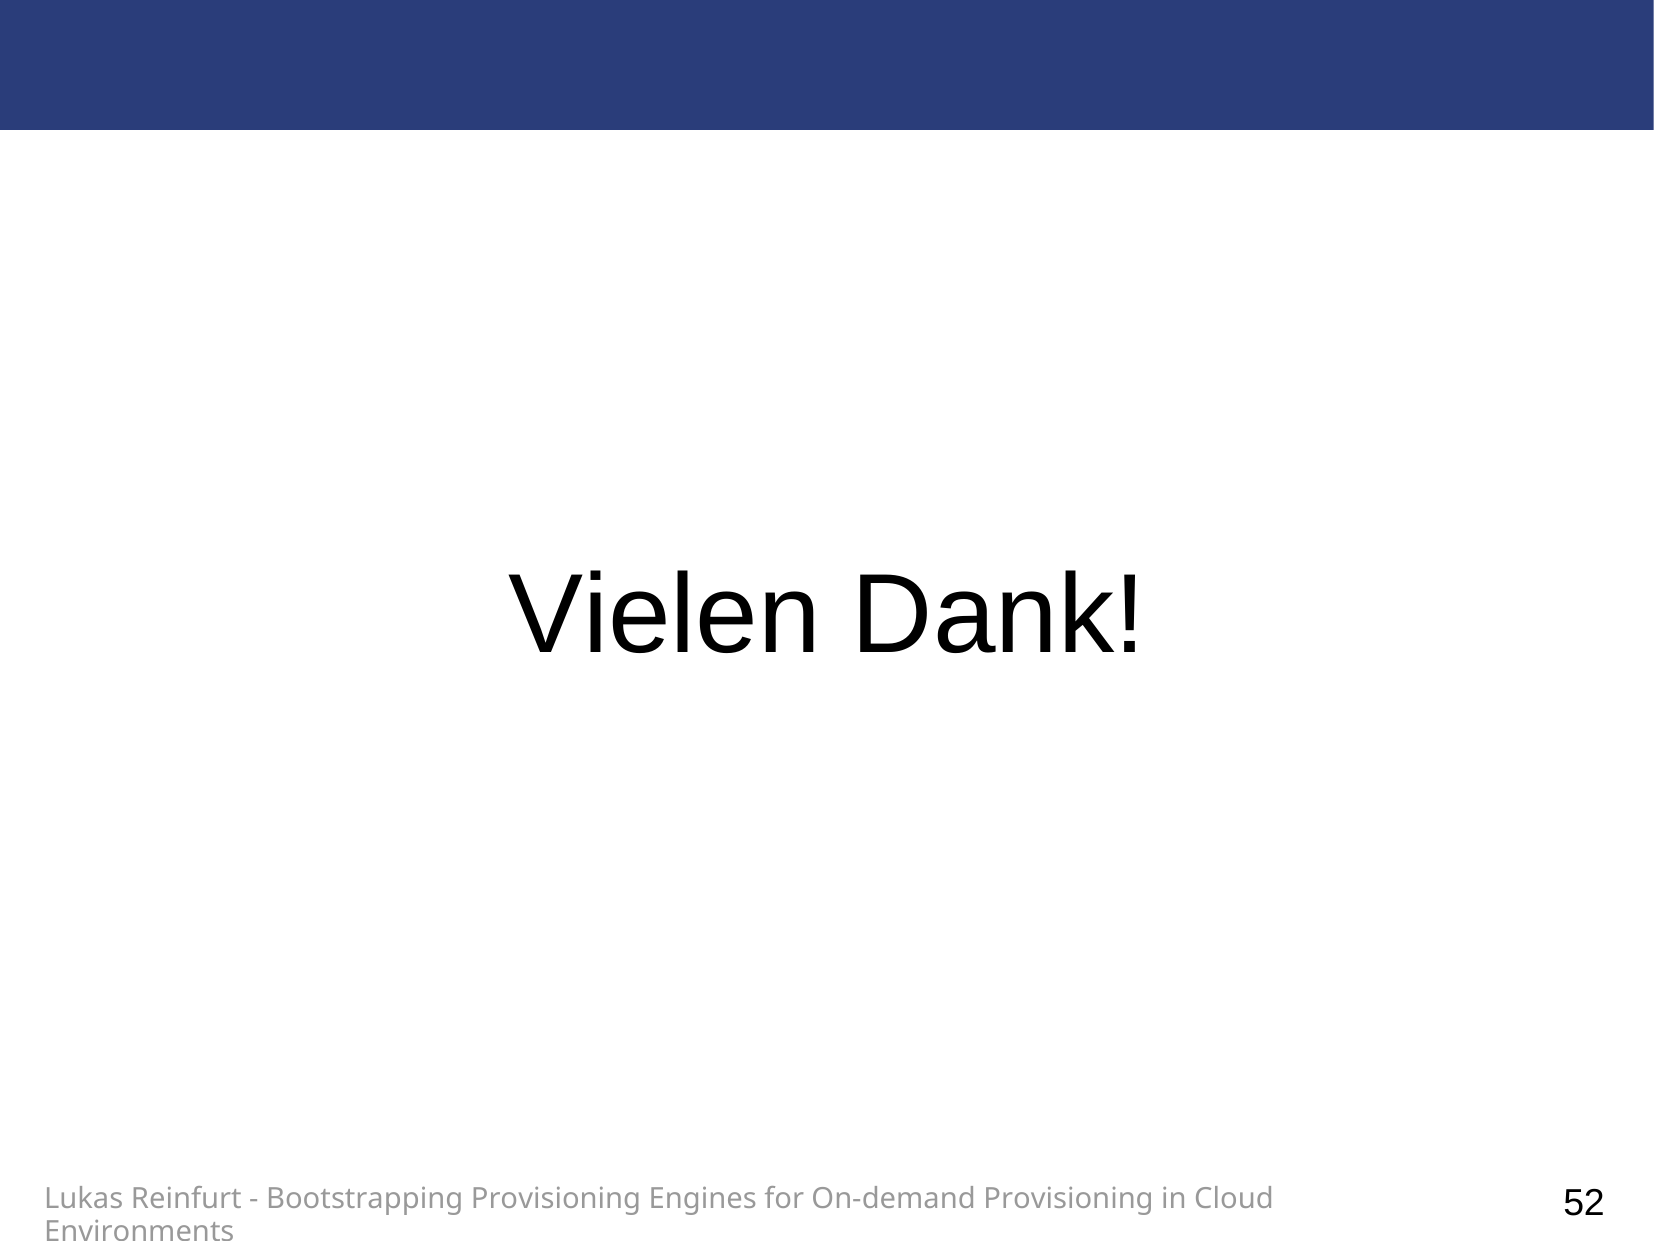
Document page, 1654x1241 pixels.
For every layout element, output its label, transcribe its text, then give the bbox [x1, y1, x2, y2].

text_box Vielen Dank! [363, 545, 1291, 696]
